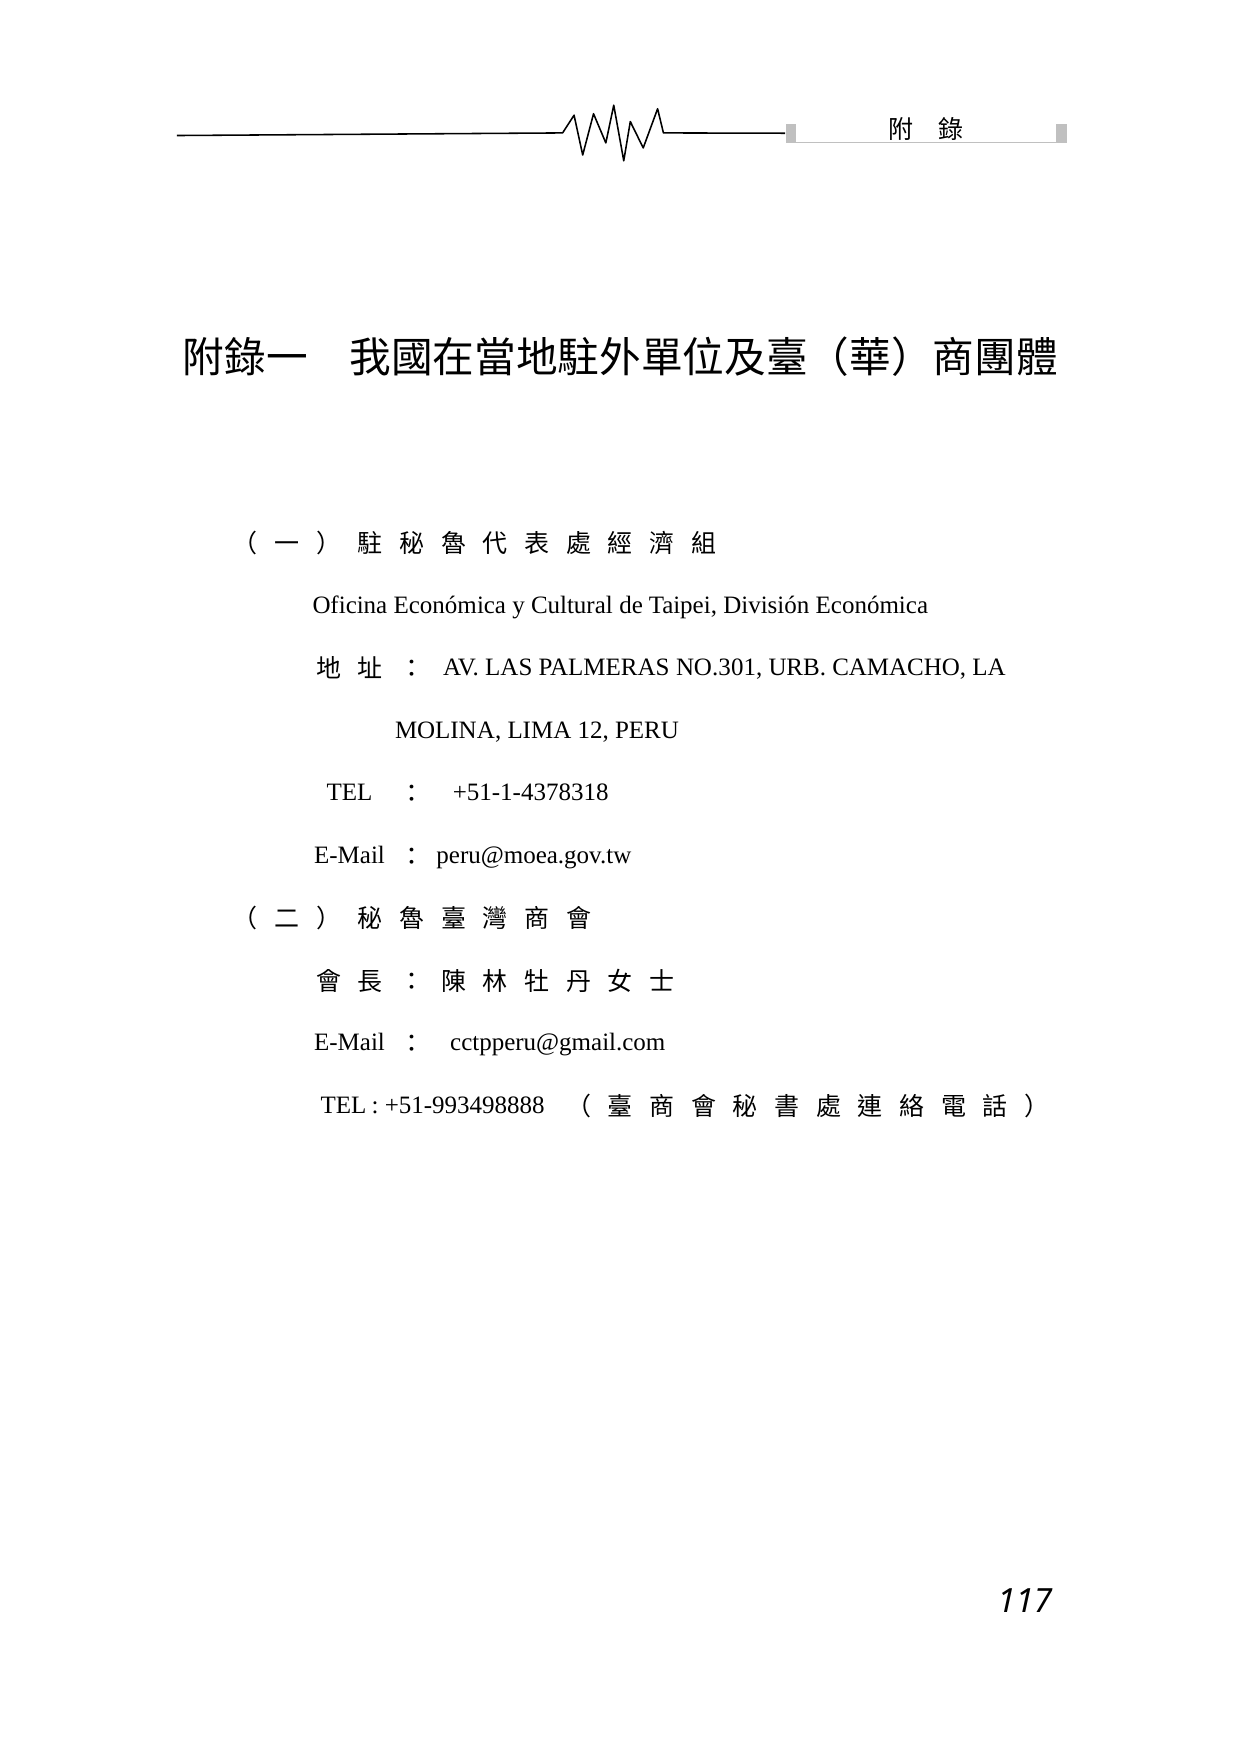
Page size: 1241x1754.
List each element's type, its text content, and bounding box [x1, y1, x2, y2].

text Oficina Económica y Cultural de Taipei, División Económica [281, 563, 1058, 625]
text TEL : +51-993498888（臺商會秘書處連絡電話） [281, 1063, 1058, 1125]
text 地址：AV. LAS PALMERAS NO.301, URB. CAMACHO, LA MOLINA, LIMA 12, PERU [281, 625, 1058, 750]
text 附錄一 我國在當地駐外單位及臺（華）商團體 [183, 313, 1058, 375]
text E-Mail：cctpperu@gmail.com [281, 1000, 1058, 1063]
text （一）駐秘魯代表處經濟組 [207, 500, 1058, 563]
text TEL：+51-1-4378318 [281, 750, 1058, 813]
text 會長：陳林牡丹女士 [281, 938, 1058, 1000]
text E-Mail：peru@moea.gov.tw [281, 813, 1058, 875]
text （二）秘魯臺灣商會 [207, 875, 1058, 938]
